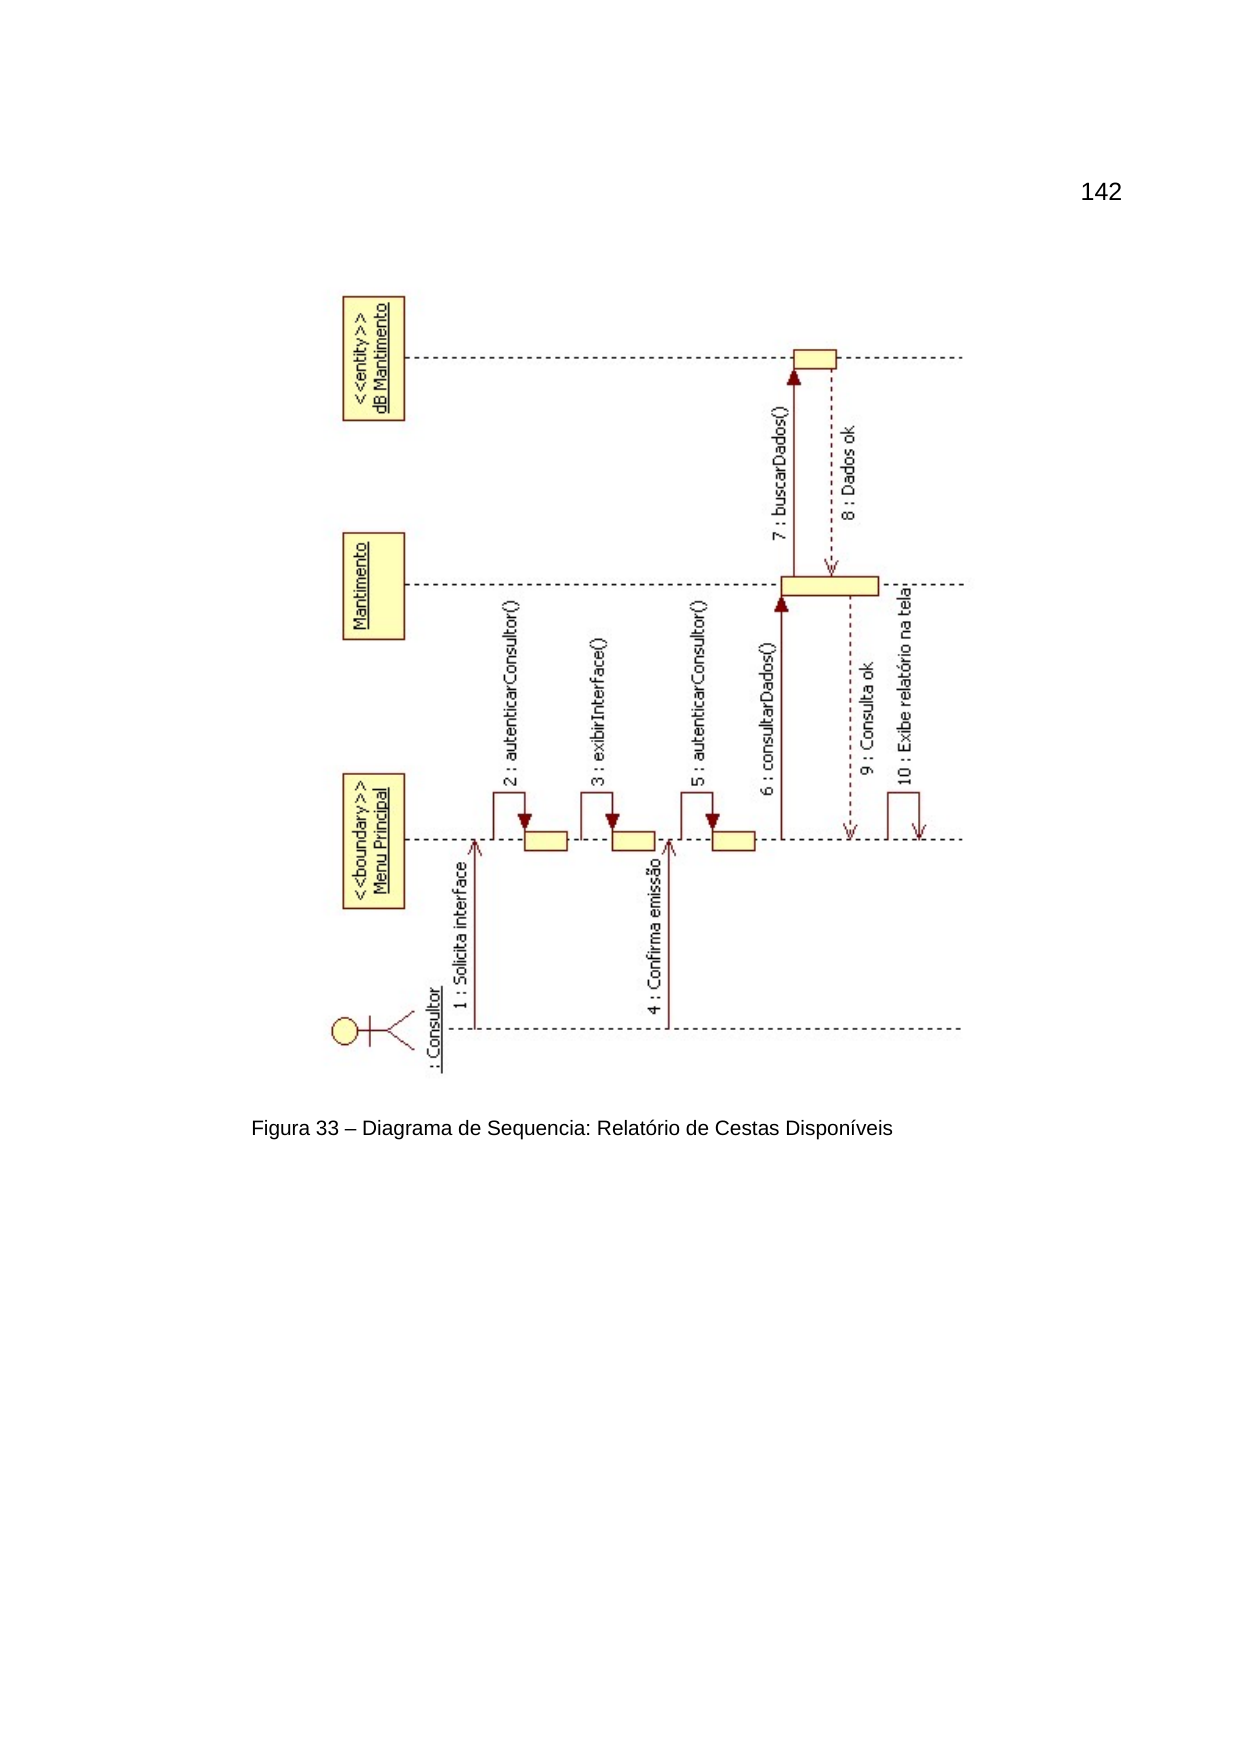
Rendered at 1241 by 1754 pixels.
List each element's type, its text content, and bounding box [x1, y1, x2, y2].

text Figura 33 – Diagrama de Sequencia: Relatório de Cestas Disponíveis [177, 1116, 1122, 1140]
picture [299, 265, 1000, 1116]
